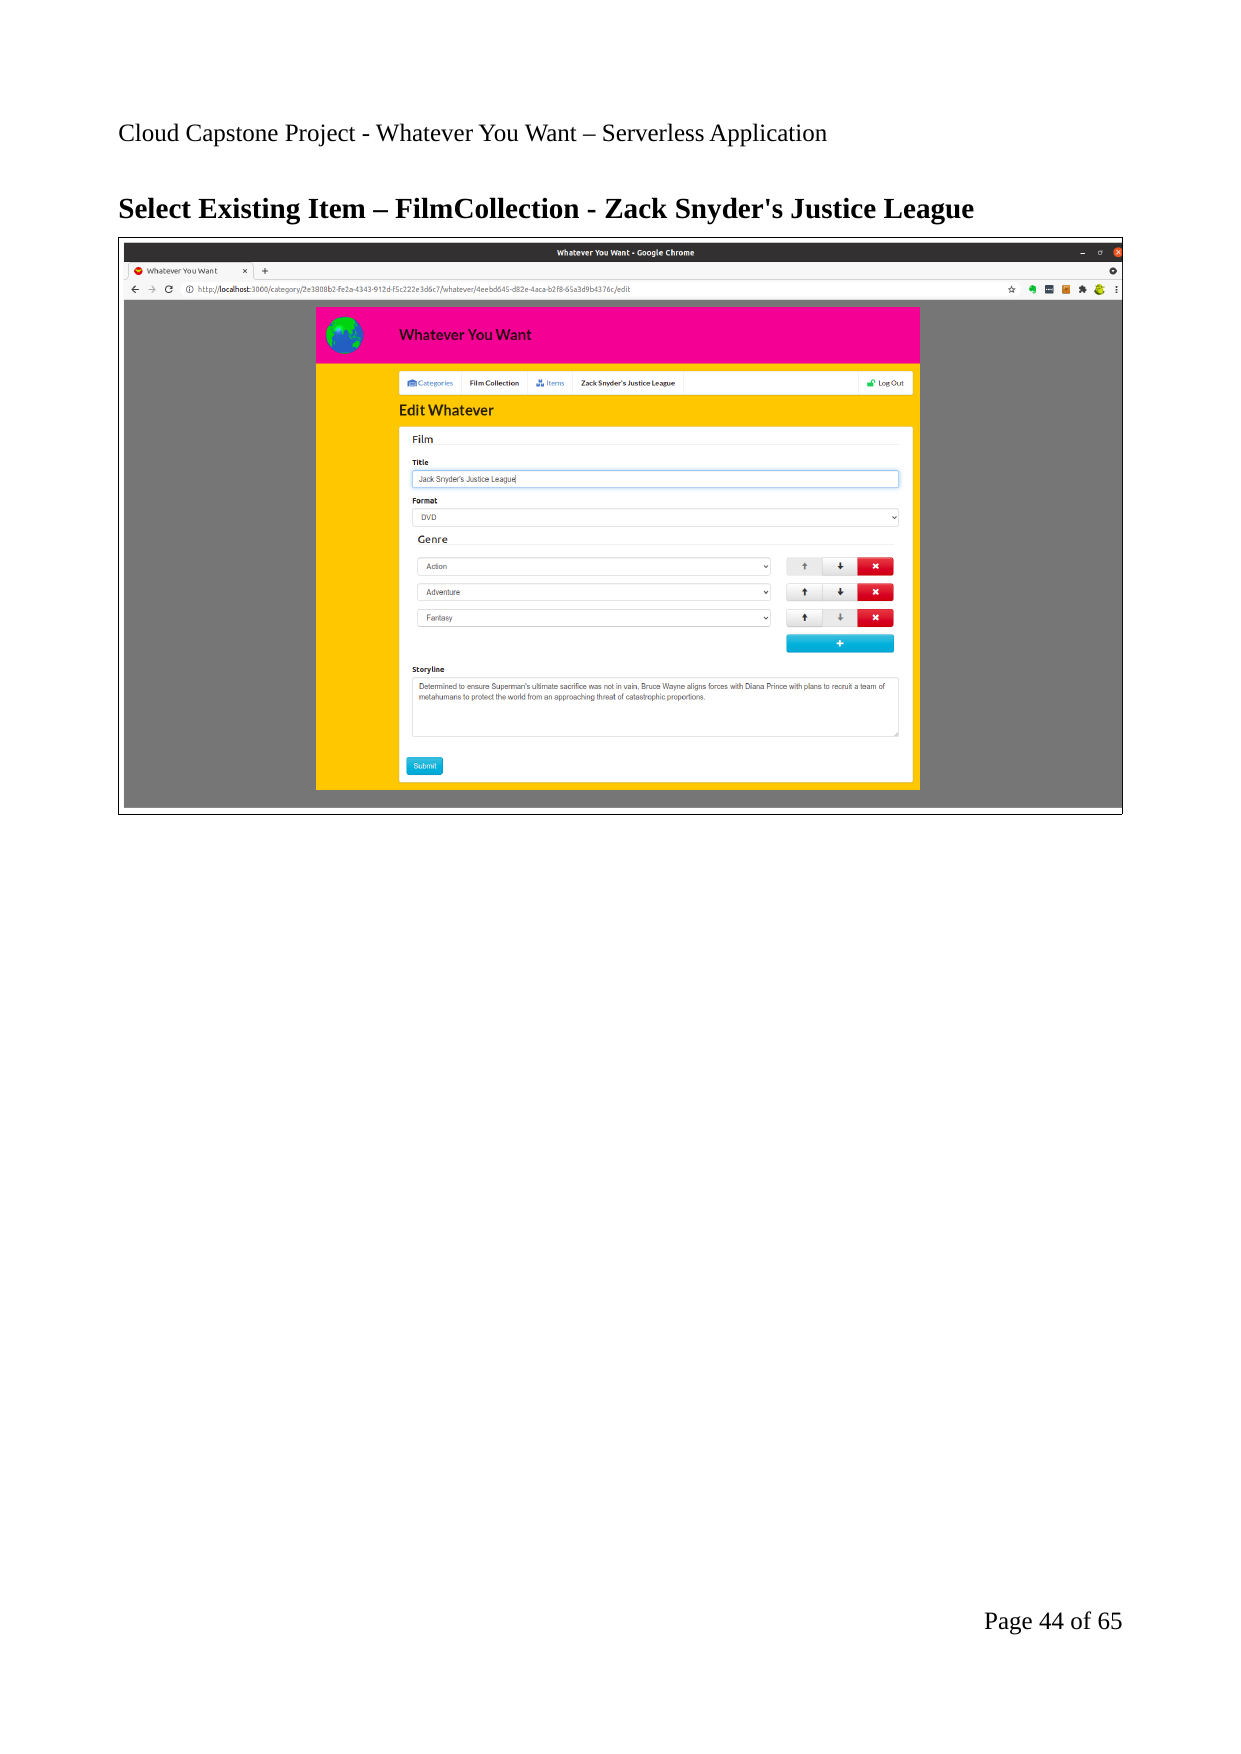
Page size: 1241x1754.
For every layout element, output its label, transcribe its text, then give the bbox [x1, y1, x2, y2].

subtitle Select Existing Item – FilmCollection - Zack Snyder's Justice League [118, 191, 1122, 224]
picture [123, 242, 1123, 808]
table_header [119, 238, 1122, 814]
